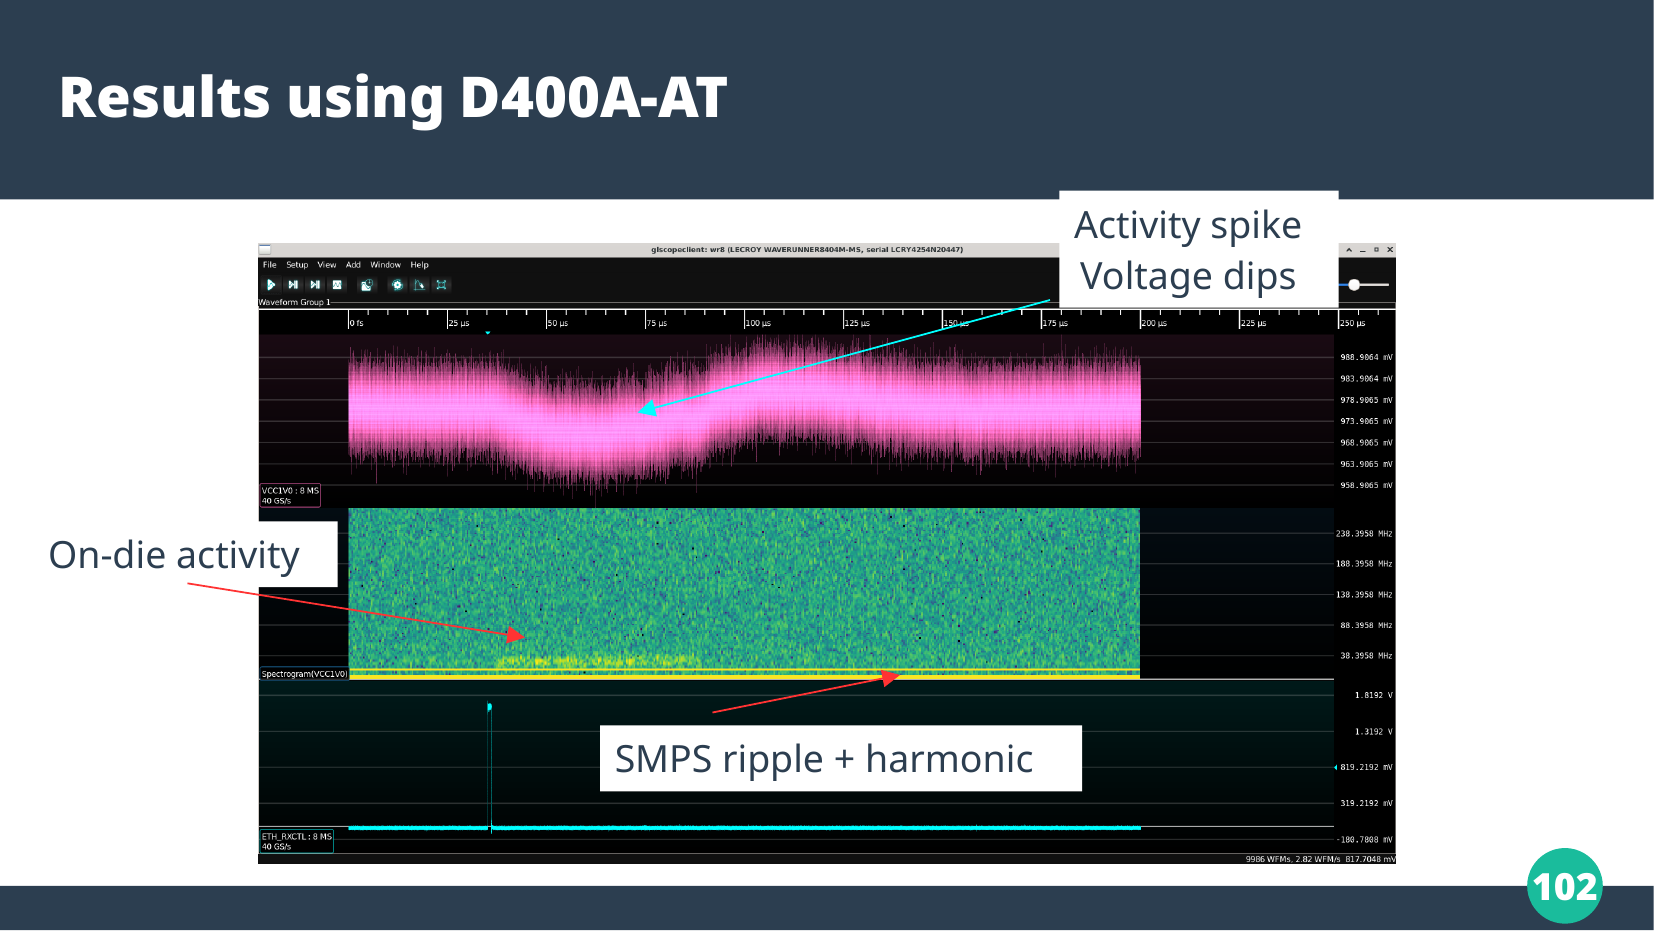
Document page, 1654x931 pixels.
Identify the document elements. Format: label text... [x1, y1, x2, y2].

text_box SMPS ripple + harmonic [600, 729, 1083, 788]
text_box On-die activity [33, 525, 338, 584]
text_box Activity spike Voltage dips [1059, 198, 1339, 301]
title Results using D400A-AT [59, 37, 1595, 155]
picture [258, 243, 1396, 864]
